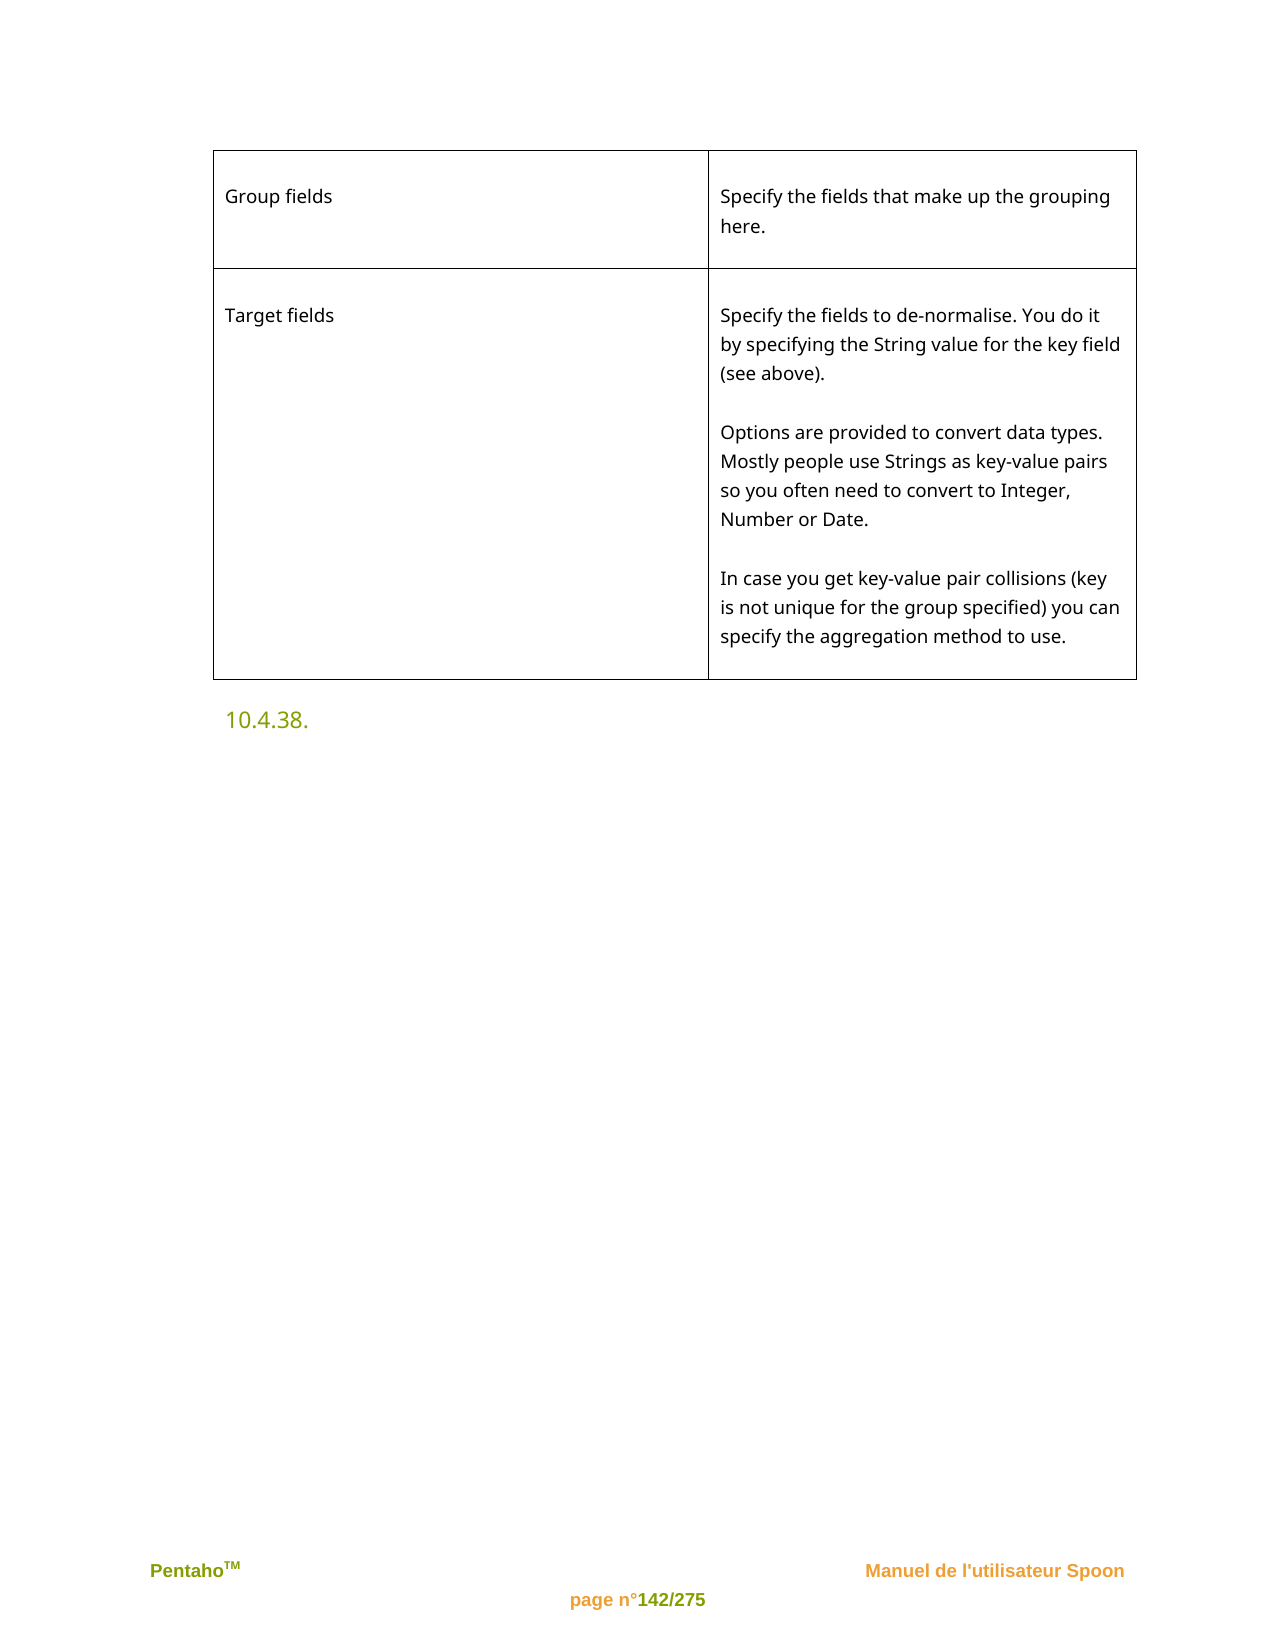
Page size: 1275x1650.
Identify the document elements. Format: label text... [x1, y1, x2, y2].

table_cell Target fields [214, 269, 708, 679]
table_cell Specify the fields that make up the grouping here. [709, 151, 1136, 268]
table_cell Group fields [214, 151, 708, 268]
table_cell Specify the fields to de-normalise. You do it by specifying the String value for the key field (see above). Options are provided to convert data types. Mostly people use Strings as key-value pairs so you often need to convert to Integer, Number or Date. In case you get key-value pair collisions (key is not unique for the group specified) you can specify the aggregation method to use. [709, 269, 1136, 679]
